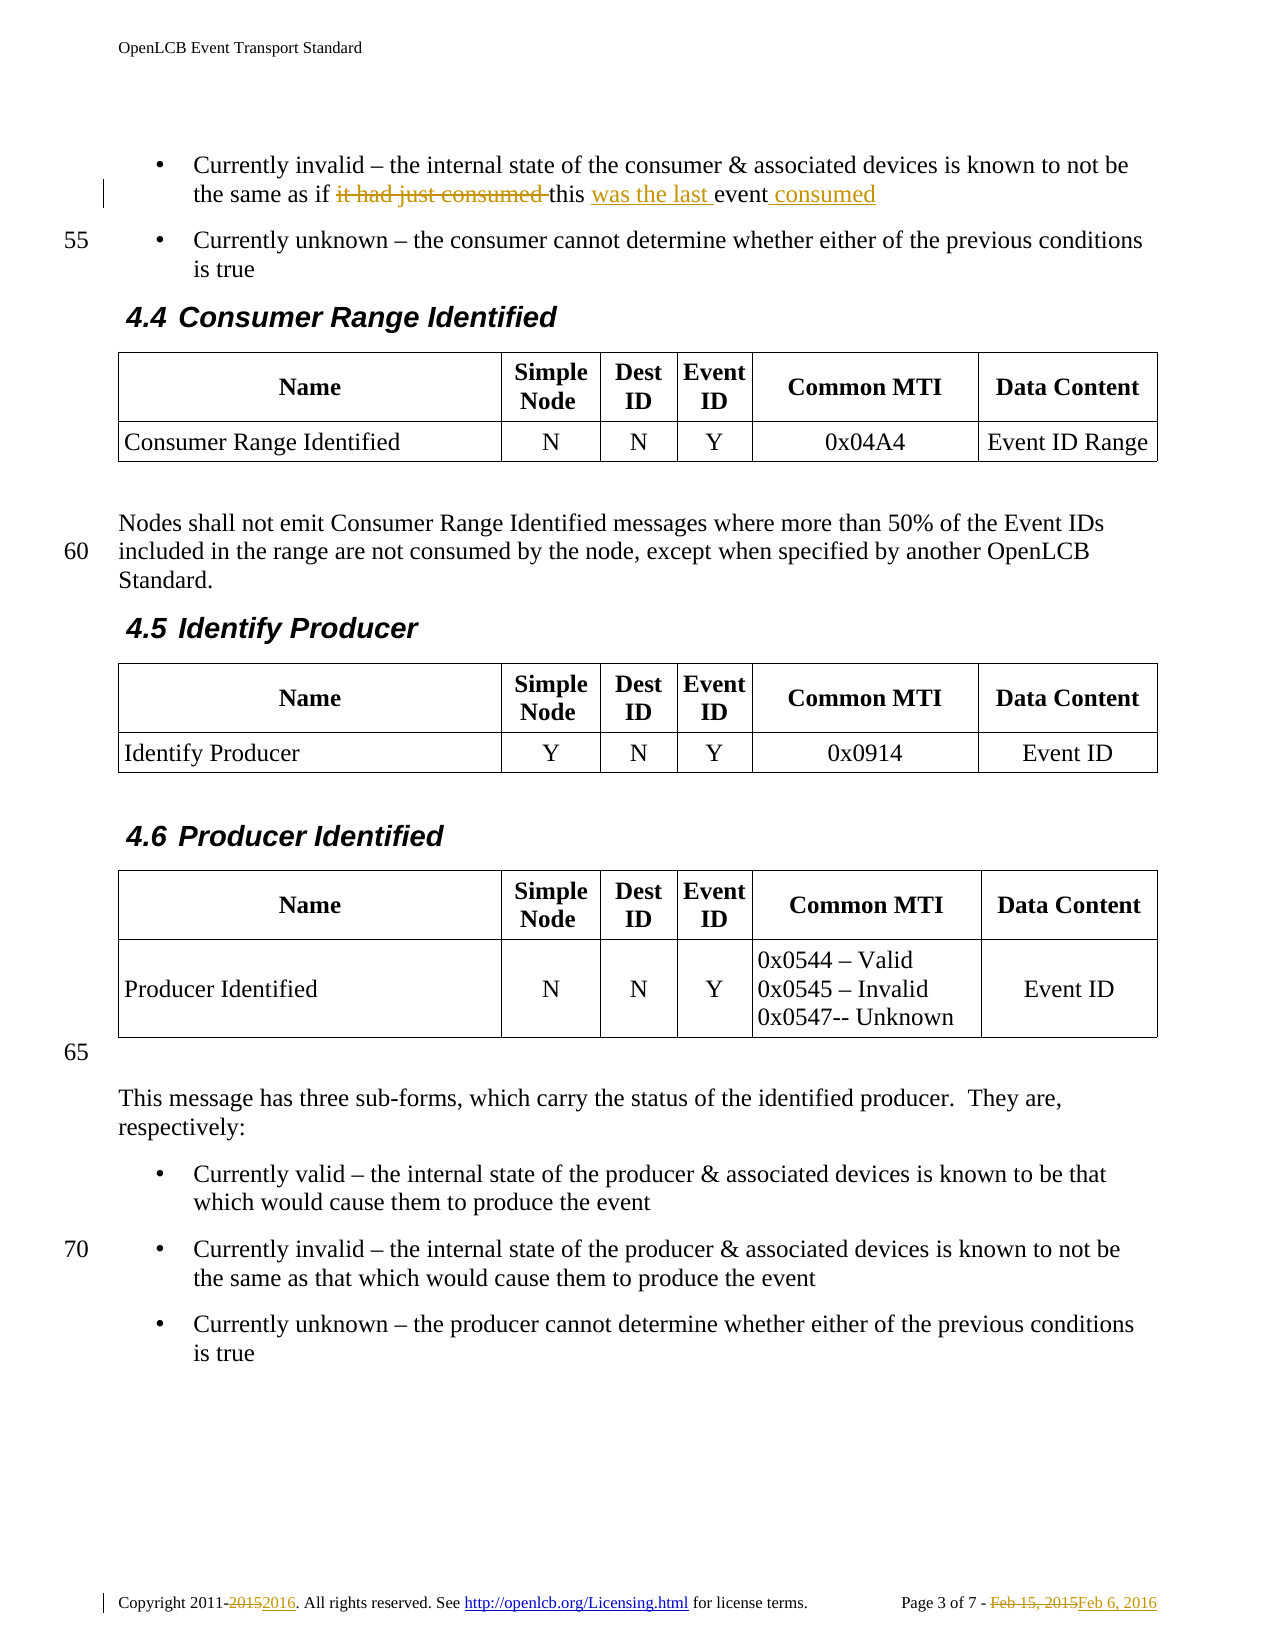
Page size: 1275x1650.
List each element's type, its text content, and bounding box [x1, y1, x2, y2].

table_header Name [119, 664, 501, 732]
text Nodes shall not emit Consumer Range Identified messages where more than 50% of the Event IDs included in the range are not consumed by the node, except when specified by another OpenLCB Standard. [118, 508, 1157, 594]
table_cell 0x0914 [753, 733, 978, 772]
list Currently unknown – the consumer cannot determine whether either of the previous conditions is true [156, 225, 1157, 283]
table_cell N [601, 940, 677, 1037]
table_cell N [601, 733, 677, 772]
table_cell 0x04A4 [753, 422, 978, 461]
table_header Event ID [678, 664, 752, 732]
table_cell Y [678, 422, 752, 461]
table_header Event ID [678, 353, 752, 421]
list Currently invalid – the internal state of the producer & associated devices is known to not be the same as that which would cause them to produce the event [156, 1234, 1157, 1291]
table_cell Event ID [979, 733, 1157, 772]
list Currently invalid – the internal state of the consumer & associated devices is known to not be the same as if this was the last event consumed [156, 150, 1157, 207]
table_header Data Content [982, 871, 1157, 939]
table_header Name [119, 353, 501, 421]
table_header Dest ID [601, 664, 677, 732]
table_header Simple Node [502, 664, 600, 732]
table_header Data Content [979, 353, 1157, 421]
table_header Name [119, 871, 501, 939]
table_header Event ID [678, 871, 752, 939]
table_cell 0x0544 – Valid 0x0545 – Invalid 0x0547-- Unknown [753, 940, 981, 1037]
table_cell Y [502, 733, 600, 772]
table_header Dest ID [601, 871, 677, 939]
list Currently unknown – the producer cannot determine whether either of the previous conditions is true [156, 1309, 1157, 1367]
table_cell Consumer Range Identified [119, 422, 501, 461]
table_cell Event ID [982, 940, 1157, 1037]
subtitle Producer Identified [118, 819, 1157, 852]
table_cell Y [678, 940, 752, 1037]
table_cell N [502, 940, 600, 1037]
subtitle Consumer Range Identified [118, 300, 1157, 334]
table_header Dest ID [601, 353, 677, 421]
table_cell Identify Producer [119, 733, 501, 772]
table_cell N [502, 422, 600, 461]
table_cell Producer Identified [119, 940, 501, 1037]
table_cell Event ID Range [979, 422, 1157, 461]
table_header Simple Node [502, 871, 600, 939]
list Currently valid – the internal state of the producer & associated devices is known to be that which would cause them to produce the event [156, 1159, 1157, 1216]
table_header Common MTI [753, 871, 981, 939]
subtitle Identify Producer [118, 612, 1157, 645]
table_header Common MTI [753, 664, 978, 732]
text This message has three sub-forms, which carry the status of the identified producer. They are, respectively: [118, 1083, 1157, 1141]
table_header Simple Node [502, 353, 600, 421]
table_header Data Content [979, 664, 1157, 732]
table_cell Y [678, 733, 752, 772]
table_cell N [601, 422, 677, 461]
table_header Common MTI [753, 353, 978, 421]
